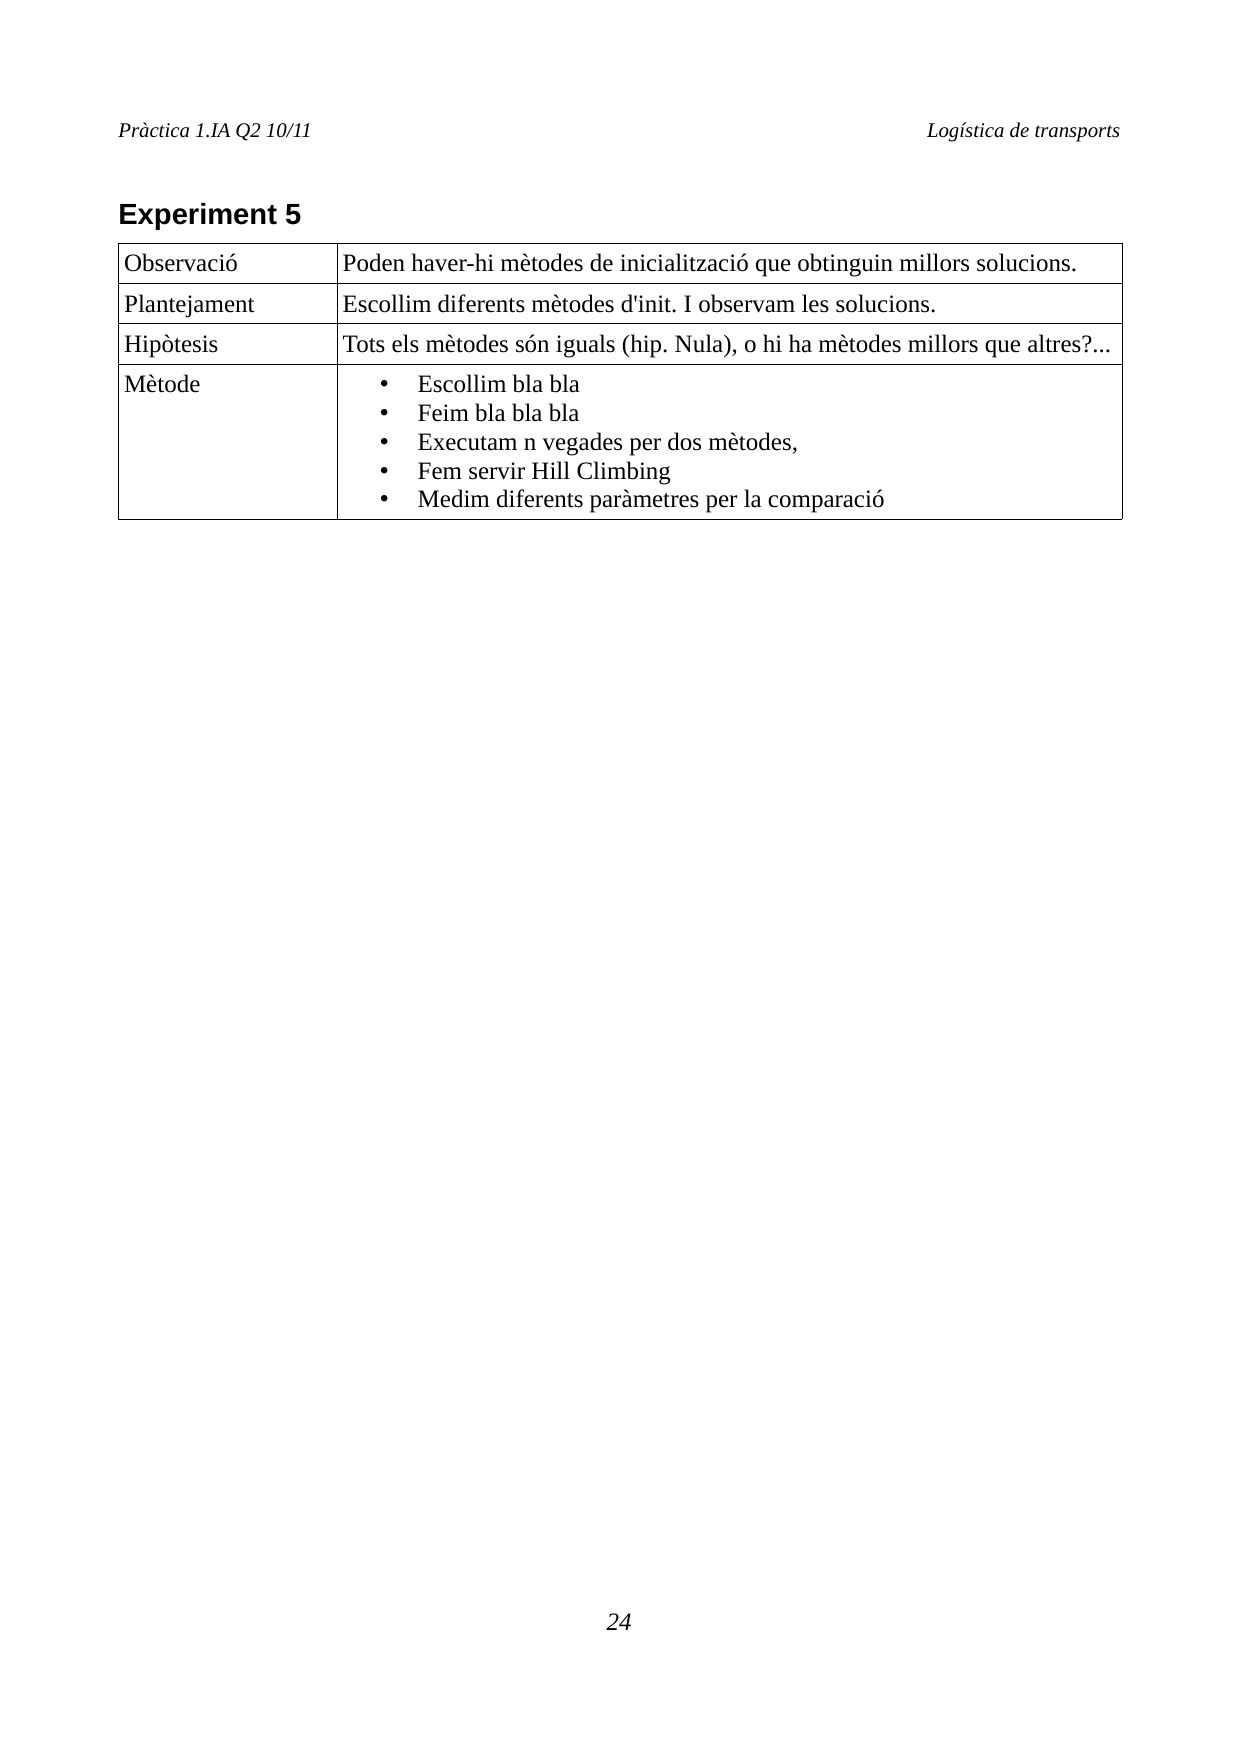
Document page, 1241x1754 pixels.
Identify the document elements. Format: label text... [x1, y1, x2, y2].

table_cell Mètode [119, 365, 337, 519]
table_cell Tots els mètodes són iguals (hip. Nula), o hi ha mètodes millors que altres?... [338, 324, 1122, 364]
table_cell Hipòtesis [119, 324, 337, 364]
table_cell Plantejament [119, 284, 337, 323]
table_header Observació [119, 244, 337, 283]
table_cell Escollim diferents mètodes d'init. I observam les solucions. [338, 284, 1122, 323]
subtitle Experiment 5 [118, 197, 1122, 230]
table_header Poden haver-hi mètodes de inicialització que obtinguin millors solucions. [338, 244, 1122, 283]
table_cell Escollim bla bla Feim bla bla bla Executam n vegades per dos mètodes, Fem servir Hill Climbing Medim diferents paràmetres per la comparació [338, 365, 1122, 519]
